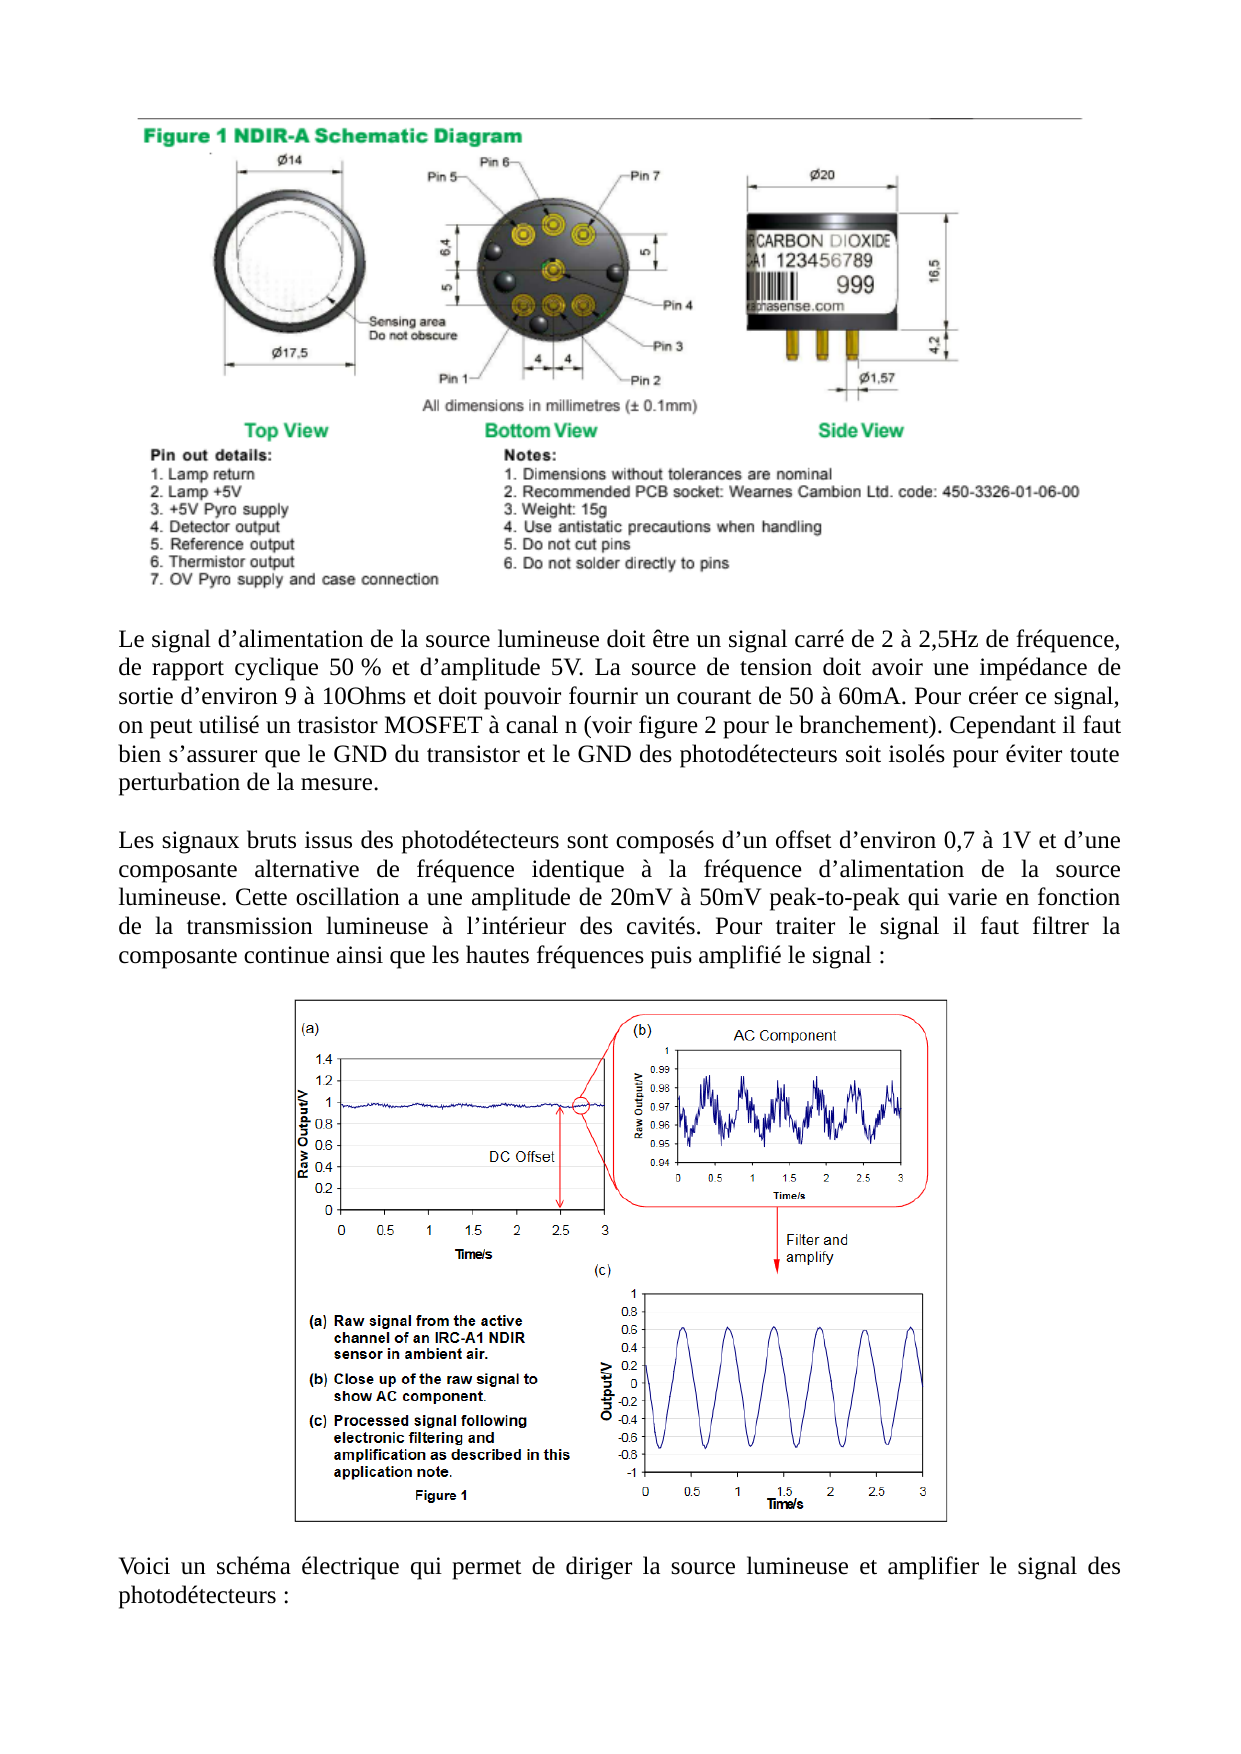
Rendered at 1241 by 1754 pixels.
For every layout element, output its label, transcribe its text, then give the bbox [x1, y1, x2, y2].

text Les signaux bruts issus des photodétecteurs sont composés d’un offset d’environ 0,7 à 1V et d’une composante alternative de fréquence identique à la fréquence d’alimentation de la source lumineuse. Cette oscillation a une amplitude de 20mV à 50mV peak-to-peak qui varie en fonction de la transmission lumineuse à l’intérieur des cavités. Pour traiter le signal il faut filtrer la composante continue ainsi que les hautes fréquences puis amplifié le signal : [118, 825, 1122, 969]
text Voici un schéma électrique qui permet de diriger la source lumineuse et amplifier le signal des photodétecteurs : [118, 1551, 1122, 1609]
text Le signal d’alimentation de la source lumineuse doit être un signal carré de 2 à 2,5Hz de fréquence, de rapport cyclique 50 % et d’amplitude 5V. La source de tension doit avoir une impédance de sortie d’environ 9 à 10Ohms et doit pouvoir fournir un courant de 50 à 60mA. Pour créer ce signal, on peut utilisé un trasistor MOSFET à canal n (voir figure 2 pour le branchement). Cependant il faut bien s’assurer que le GND du transistor et le GND des photodétecteurs soit isolés pour éviter toute perturbation de la mesure. [118, 624, 1122, 796]
